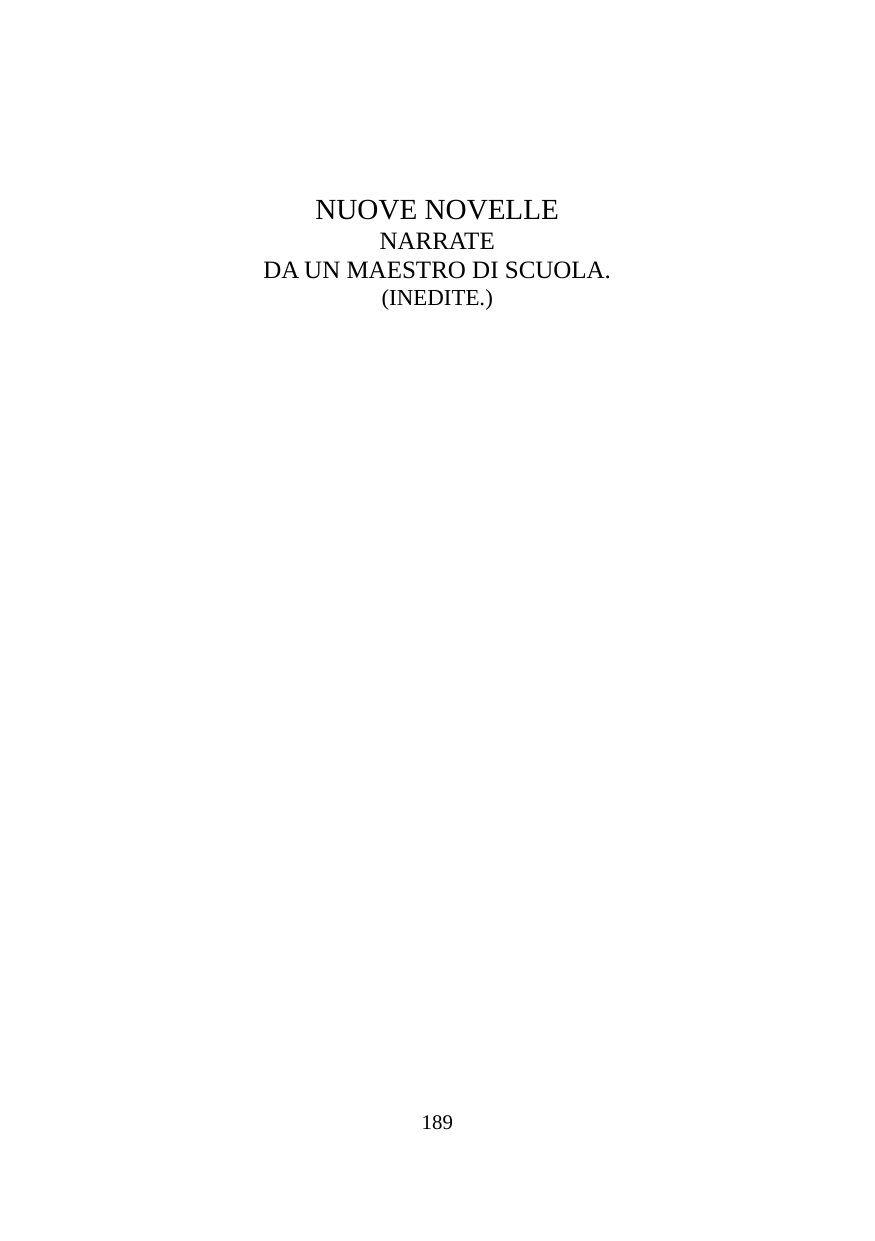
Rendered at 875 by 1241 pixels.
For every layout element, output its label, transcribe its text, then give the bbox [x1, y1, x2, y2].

text NARRATE [106, 226, 768, 255]
text (INEDITE.) [106, 283, 768, 310]
text NUOVE NOVELLE [106, 192, 768, 226]
text DA UN MAESTRO DI SCUOLA. [106, 255, 768, 283]
